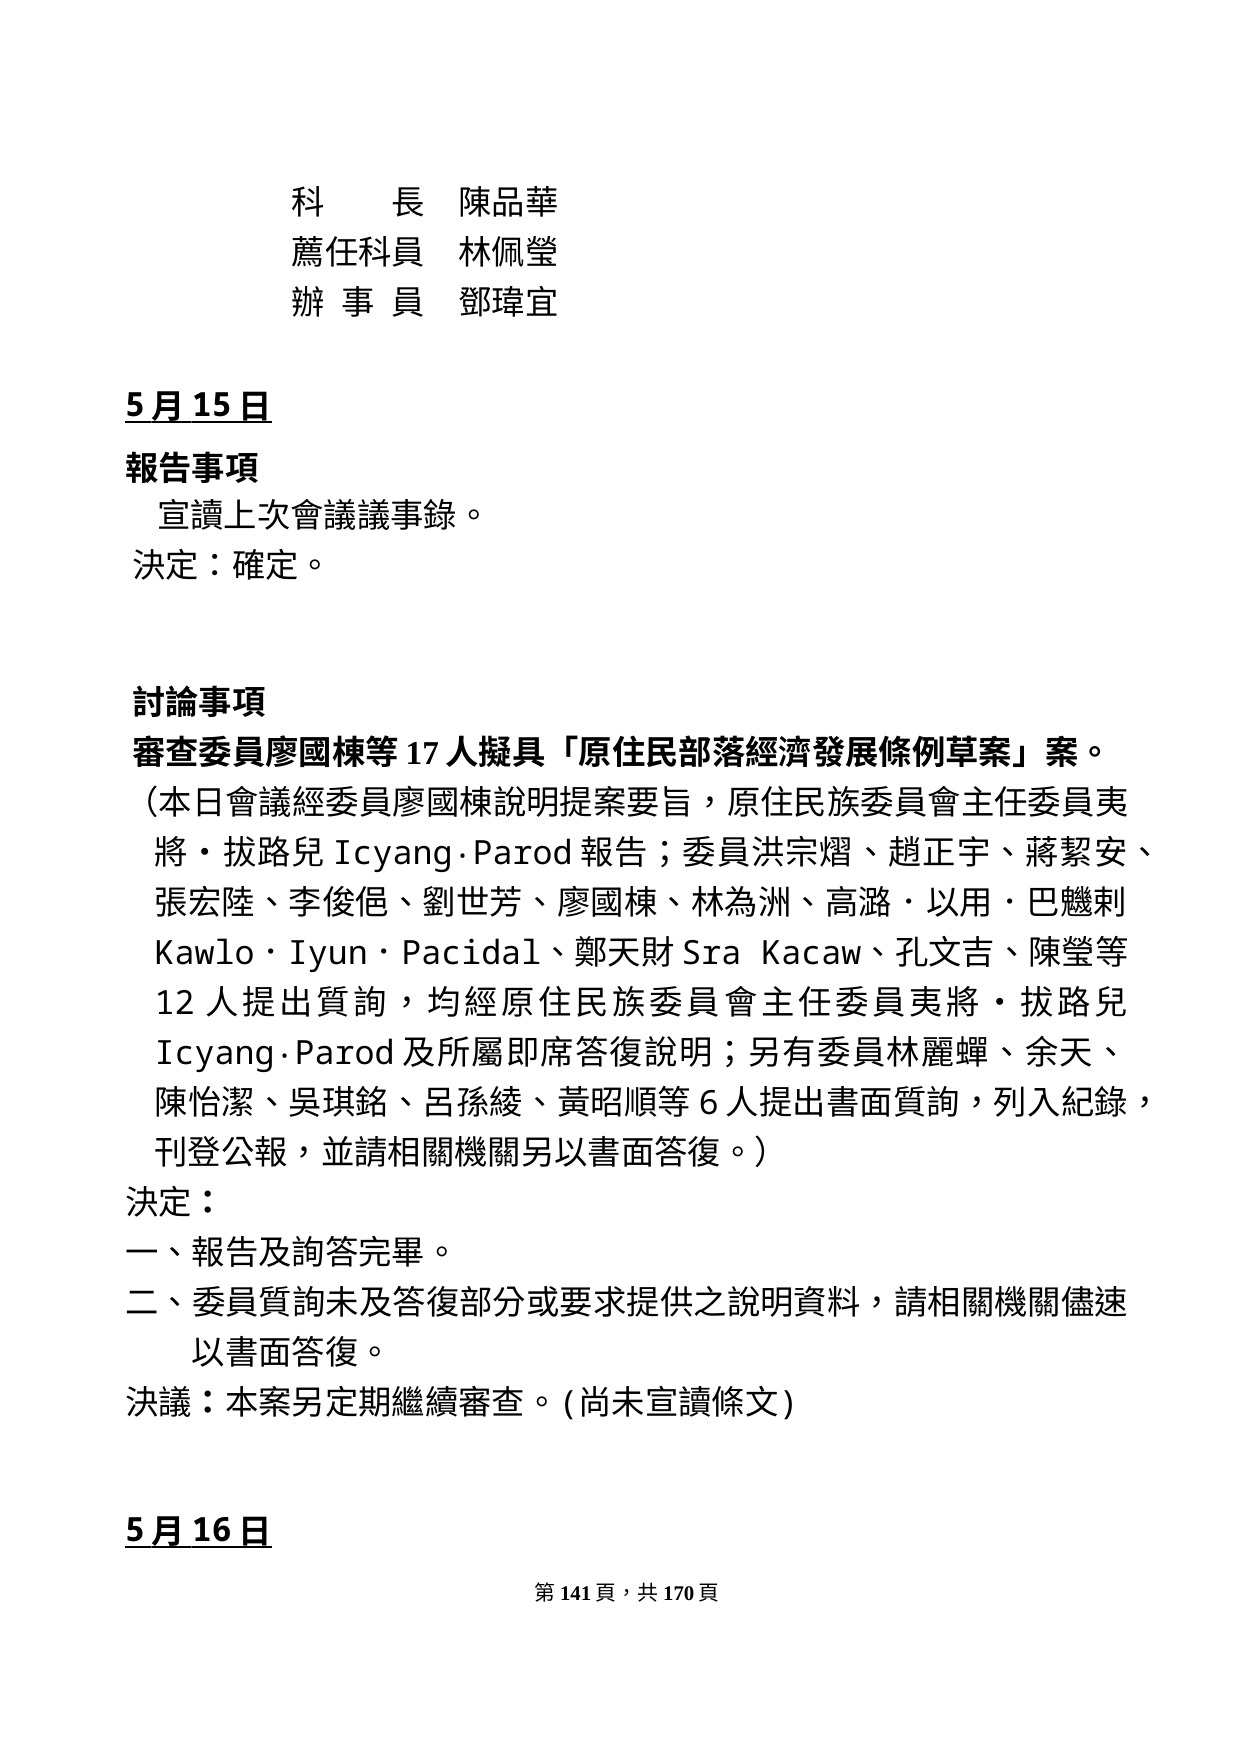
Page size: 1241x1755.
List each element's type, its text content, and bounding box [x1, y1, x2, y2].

text 決定： [125, 1174, 1129, 1224]
text 審查委員廖國棟等17人擬具「原住民部落經濟發展條例草案」案。 [132, 724, 1134, 774]
text 二、委員質詢未及答復部分或要求提供之說明資料，請相關機關儘速以書面答復。 [125, 1274, 1129, 1374]
text 科 長 陳品華 [125, 174, 1240, 224]
text 宣讀上次會議議事錄。 [125, 487, 1129, 537]
text 討論事項 [132, 674, 1134, 724]
text 決議：本案另定期繼續審查。(尚未宣讀條文) [125, 1374, 1129, 1424]
text 辦 事 員 鄧瑋宜 [125, 274, 1240, 324]
text 一、報告及詢答完畢。 [125, 1224, 1129, 1274]
text 決定：確定。 [132, 537, 1134, 587]
text 薦任科員 林佩瑩 [125, 224, 1240, 274]
text 5月15日 [125, 362, 1240, 424]
text （本日會議經委員廖國棟說明提案要旨，原住民族委員會主任委員夷將‧拔路兒Icyang‧Parod報告；委員洪宗熠、趙正宇、蔣絜安、張宏陸、李俊俋、劉世芳、廖國棟、林為洲、高潞．以用．巴魕剌Kawlo．Iyun．Pacidal、鄭天財Sra Kacaw、孔文吉、陳瑩等12人提出質詢，均經原住民族委員會主任委員夷將‧拔路兒Icyang‧Parod及所屬即席答復說明；另有委員林麗蟬、余天、陳怡潔、吳琪銘、呂孫綾、黃昭順等6人提出書面質詢，列入紀錄，刊登公報，並請相關機關另以書面答復。） [125, 774, 1129, 1174]
text 5月16日 [125, 1487, 1129, 1549]
text 報告事項 [125, 424, 1240, 487]
